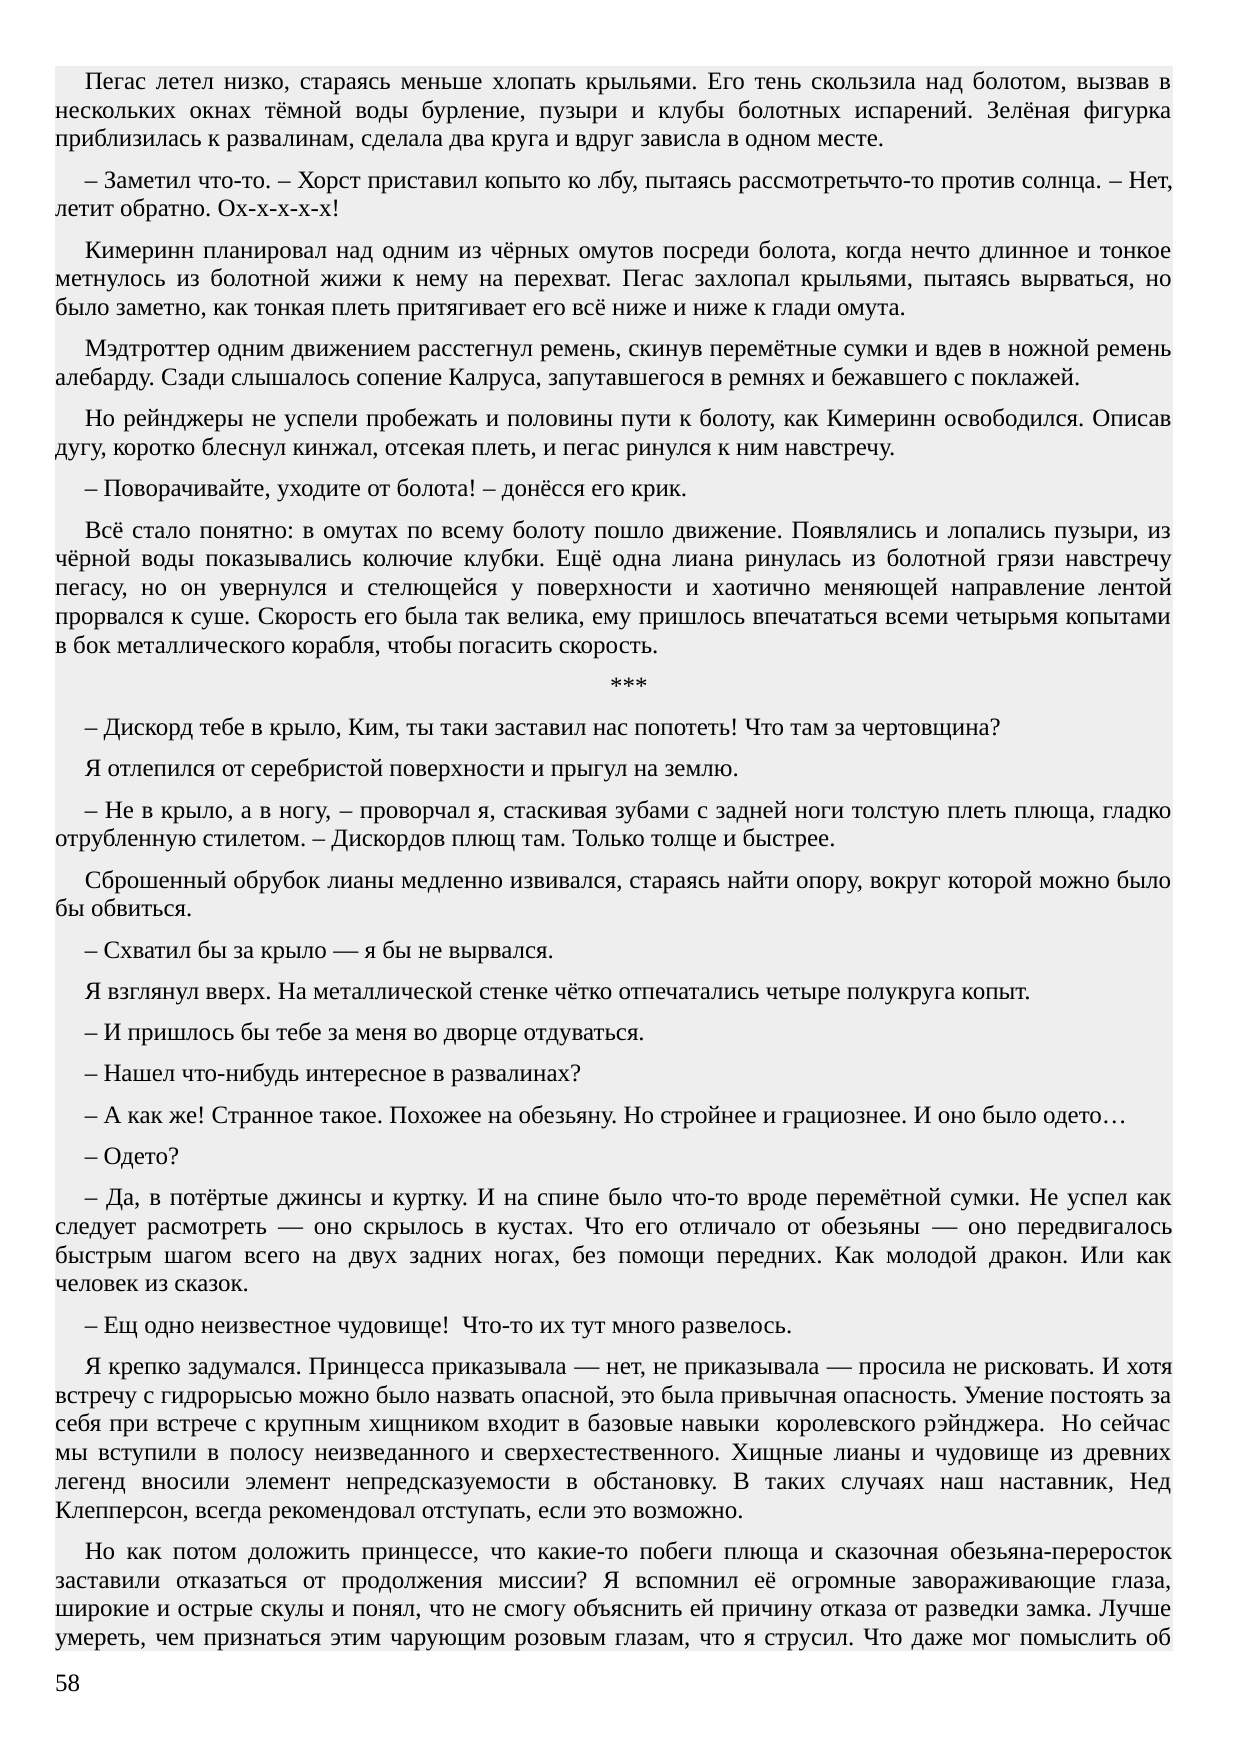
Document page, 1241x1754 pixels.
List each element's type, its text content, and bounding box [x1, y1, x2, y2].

text Но как потом доложить принцессе, что какие-то побеги плюща и сказочная обезьяна-переросток заставили отказаться от продолжения миссии? Я вспомнил её огромные завораживающие глаза, широкие и острые скулы и понял, что не смогу объяснить ей причину отказа от разведки замка. Лучше умереть, чем признаться этим чарующим розовым глазам, что я струсил. Что даже мог помыслить об [55, 1536, 1173, 1651]
text – Да, в потёртые джинсы и куртку. И на спине было что-то вроде перемётной сумки. Не успел как следует расмотреть — оно скрылось в кустах. Что его отличало от обезьяны — оно передвигалось быстрым шагом всего на двух задних ногах, без помощи передних. Как молодой дракон. Или как человек из сказок. [55, 1182, 1173, 1297]
text Мэдтроттер одним движением расстегнул ремень, скинув перемётные сумки и вдев в ножной ремень алебарду. Сзади слышалось сопение Калруса, запутавшегося в ремнях и бежавшего с поклажей. [55, 333, 1173, 391]
text Я крепко задумался. Принцесса приказывала — нет, не приказывала — просила не рисковать. И хотя встречу с гидрорысью можно было назвать опасной, это была привычная опасность. Умение постоять за себя при встрече с крупным хищником входит в базовые навыки королевского рэйнджера. Но сейчас мы вступили в полосу неизведанного и сверхестественного. Хищные лианы и чудовище из древних легенд вносили элемент непредсказуемости в обстановку. В таких случаях наш наставник, Нед Клепперсон, всегда рекомендовал отступать, если это возможно. [55, 1351, 1173, 1523]
text – Поворачивайте, уходите от болота! – донёсся его крик. [55, 473, 1173, 502]
text – Не в крыло, а в ногу, – проворчал я, стаскивая зубами с задней ноги толстую плеть плюща, гладко отрубленную стилетом. – Дискордов плющ там. Только толще и быстрее. [55, 795, 1173, 852]
text – Нашел что-нибудь интересное в развалинах? [55, 1058, 1173, 1087]
text – Дискорд тебе в крыло, Ким, ты таки заставил нас попотеть! Что там за чертовщина? [55, 712, 1173, 741]
text Всё стало понятно: в омутах по всему болоту пошло движение. Появлялись и лопались пузыри, из чёрной воды показывались колючие клубки. Ещё одна лиана ринулась из болотной грязи навстречу пегасу, но он увернулся и стелющейся у поверхности и хаотично меняющей направление лентой прорвался к суше. Скорость его была так велика, ему пришлось впечататься всеми четырьмя копытами в бок металлического корабля, чтобы погасить скорость. [55, 515, 1173, 658]
text – Одето? [55, 1141, 1173, 1170]
text Сброшенный обрубок лианы медленно извивался, стараясь найти опору, вокруг которой можно было бы обвиться. [55, 865, 1173, 922]
text Но рейнджеры не успели пробежать и половины пути к болоту, как Кимеринн освободился. Описав дугу, коротко блеснул кинжал, отсекая плеть, и пегас ринулся к ним навстречу. [55, 403, 1173, 461]
text *** [55, 671, 1173, 700]
text – А как же! Странное такое. Похожее на обезьяну. Но стройнее и грациознее. И оно было одето… [55, 1100, 1173, 1128]
text – Ещ одно неизвестное чудовище! Что-то их тут много развелось. [55, 1310, 1173, 1338]
text – И пришлось бы тебе за меня во дворце отдуваться. [55, 1017, 1173, 1046]
text Я отлепился от серебристой поверхности и прыгул на землю. [55, 753, 1173, 782]
text – Заметил что-то. – Хорст приставил копыто ко лбу, пытаясь рассмотретьчто-то против солнца. – Нет, летит обратно. Ох-х-х-х-х! [55, 165, 1173, 222]
text Пегас летел низко, стараясь меньше хлопать крыльями. Его тень скользила над болотом, вызвав в нескольких окнах тёмной воды бурление, пузыри и клубы болотных испарений. Зелёная фигурка приблизилась к развалинам, сделала два круга и вдруг зависла в одном месте. [55, 66, 1173, 152]
text – Схватил бы за крыло — я бы не вырвался. [55, 935, 1173, 963]
text Кимеринн планировал над одним из чёрных омутов посреди болота, когда нечто длинное и тонкое метнулось из болотной жижи к нему на перехват. Пегас захлопал крыльями, пытаясь вырваться, но было заметно, как тонкая плеть притягивает его всё ниже и ниже к глади омута. [55, 235, 1173, 321]
text Я взглянул вверх. На металлической стенке чётко отпечатались четыре полукруга копыт. [55, 976, 1173, 1005]
